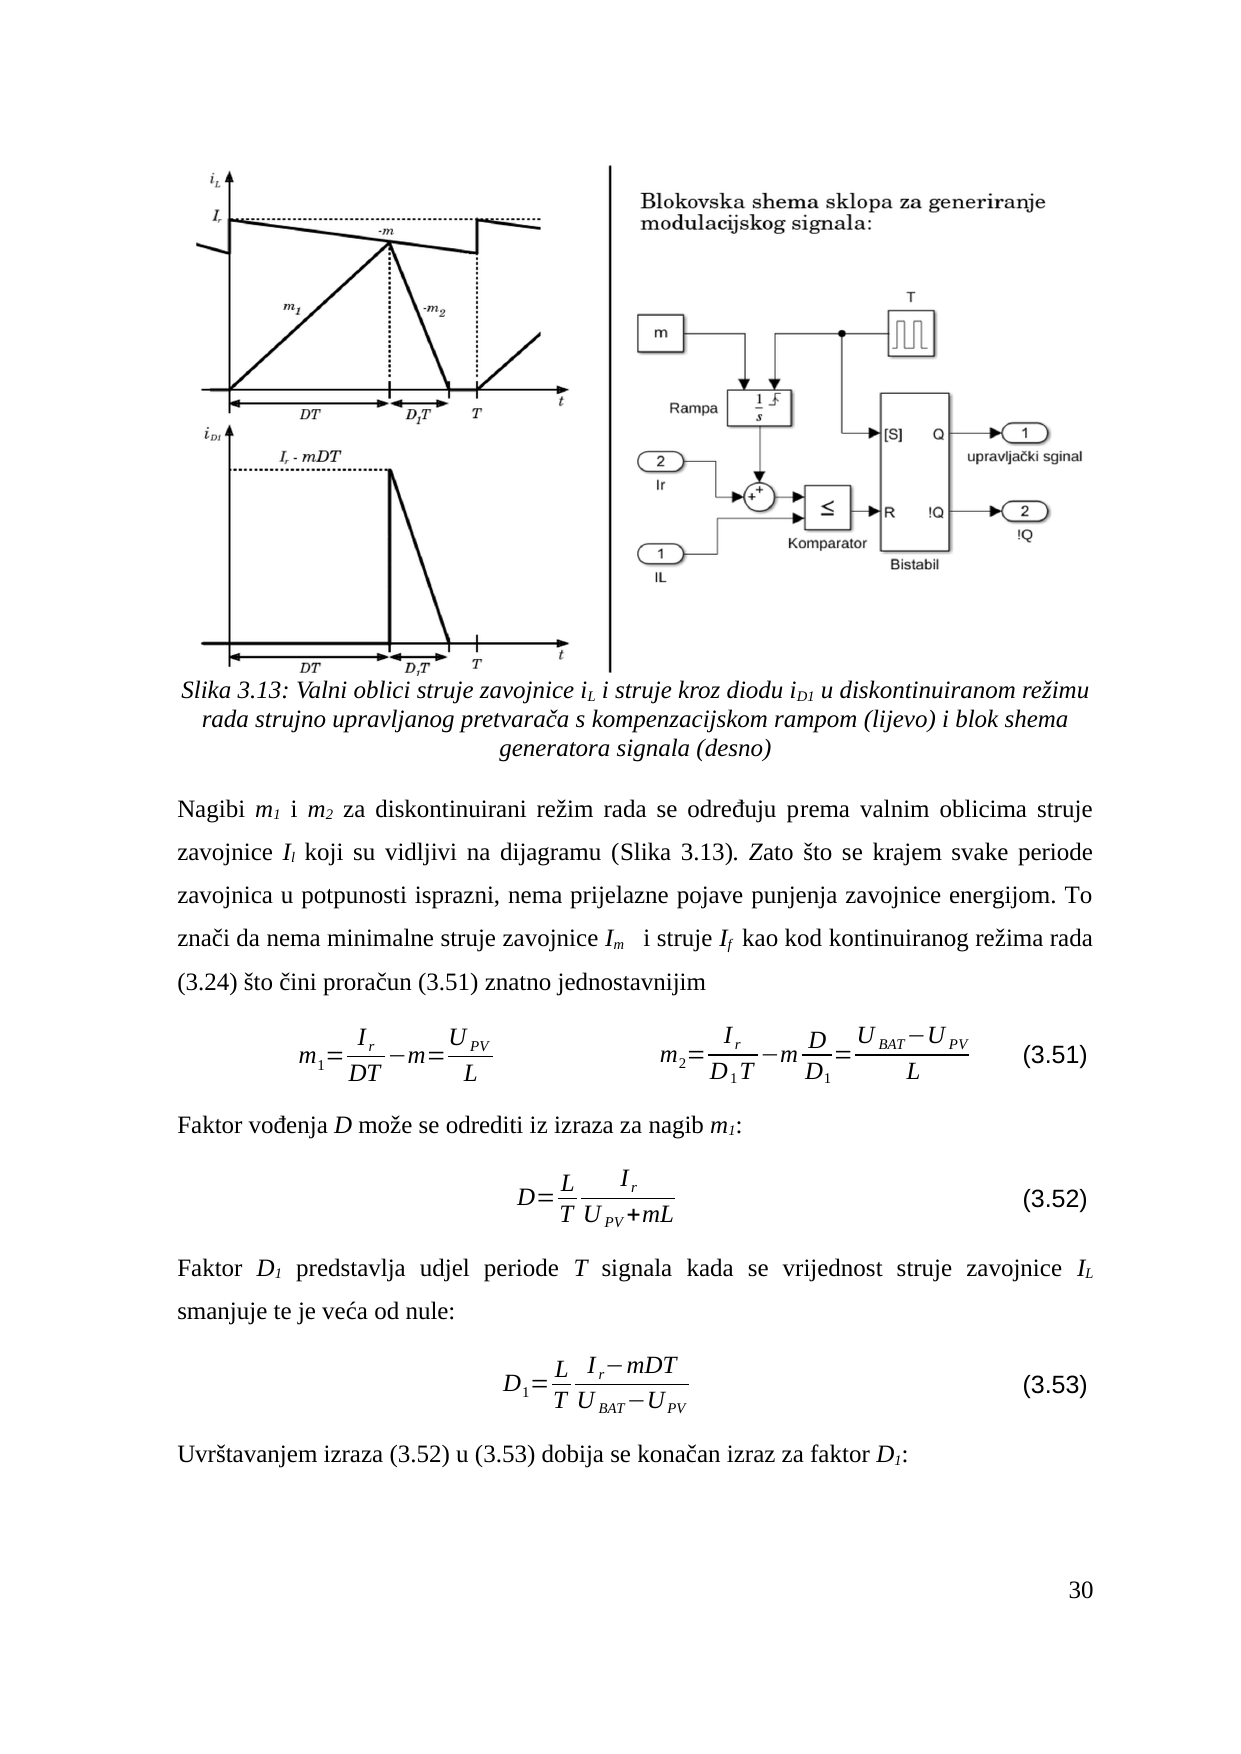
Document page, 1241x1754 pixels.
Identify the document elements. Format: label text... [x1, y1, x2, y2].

table_header (3.53) [1015, 1345, 1093, 1427]
table_header (3.52) [1015, 1159, 1093, 1241]
table_header [615, 1016, 1016, 1098]
text Nagibi m1 i m2 za diskontinuirani režim rada se određuju prema valnim oblicima struje zavojnice Il koji su vidljivi na dijagramu (Slika 3.13). Zato što se krajem svake periode zavojnica u potpunosti isprazni, nema prijelazne pojave punjenja zavojnice energijom. To znači da nema minimalne struje zavojnice Im i struje If kao kod kontinuiranog režima rada (3.24) što čini proračun (3.51) znatno jednostavnijim [177, 794, 1093, 995]
text Slika 3.13: Valni oblici struje zavojnice iL i struje kroz diodu iD1 u diskontinuiranom režimu rada strujno upravljanog pretvarača s kompenzacijskom rampom (lijevo) i blok shema generatora signala (desno) [177, 676, 1093, 762]
table_header (3.51) [1016, 1016, 1093, 1098]
picture [177, 159, 1094, 676]
text Faktor D1 predstavlja udjel periode T signala kada se vrijednost struje zavojnice IL smanjuje te je veća od nule: [177, 1253, 1093, 1325]
table_header [177, 1345, 1015, 1427]
text Uvrštavanjem izraza (3.52) u (3.53) dobija se konačan izraz za faktor D1: [177, 1439, 1093, 1468]
table_header [177, 1159, 1015, 1241]
table_header [177, 1016, 614, 1098]
text Faktor vođenja D može se odrediti iz izraza za nagib m1: [177, 1110, 1093, 1139]
